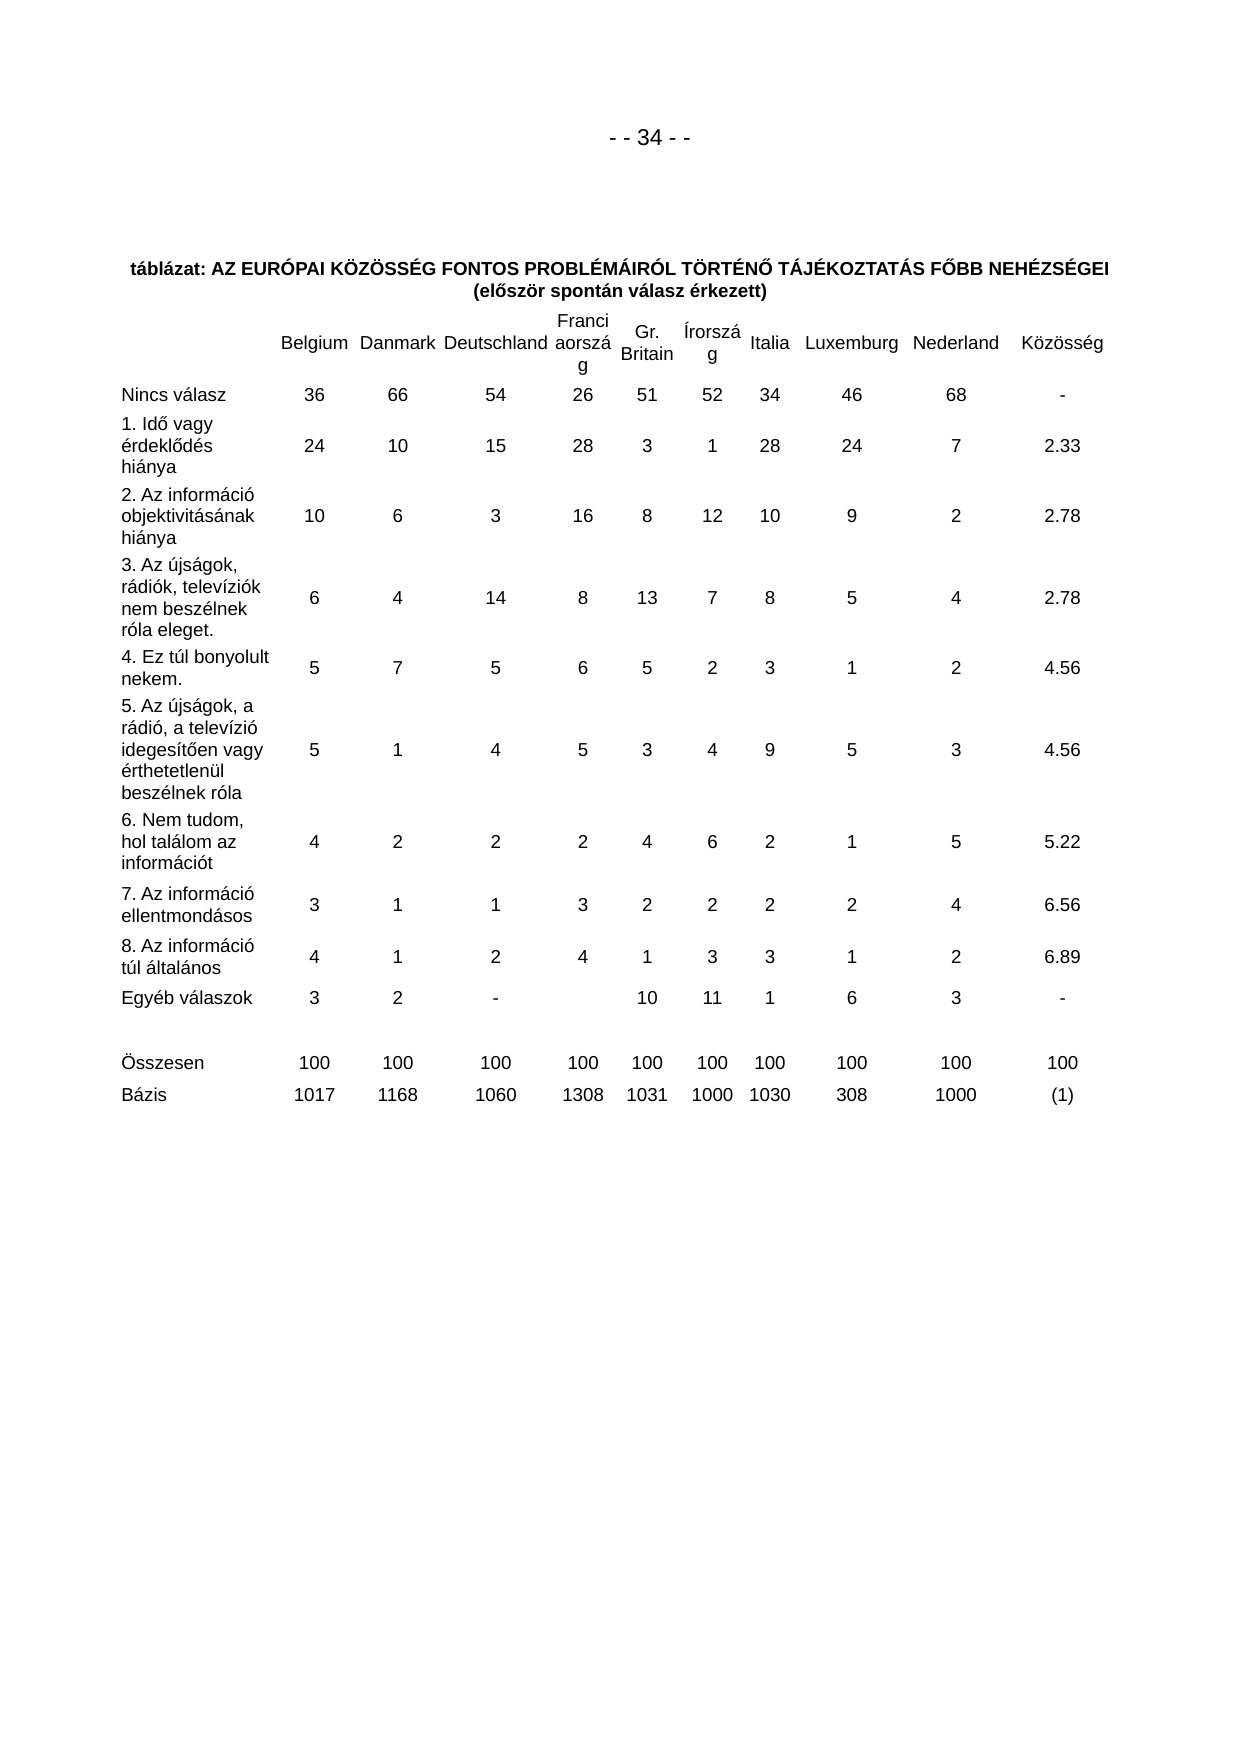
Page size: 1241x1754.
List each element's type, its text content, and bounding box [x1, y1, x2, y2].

table_cell 4,56 [1003, 644, 1122, 692]
table_cell 1031 [615, 1079, 679, 1111]
table_cell 34 [745, 378, 794, 410]
table_cell 5 [909, 806, 1003, 877]
table_cell 36 [273, 378, 355, 410]
table_cell 7 [909, 410, 1003, 481]
table_cell [355, 1014, 440, 1046]
table_cell Nincs válasz [118, 378, 273, 410]
table_cell Nederland [909, 308, 1003, 378]
table_cell 7 [679, 551, 745, 643]
table_cell 8. Az információ túl általános [118, 933, 273, 981]
table_cell 1. Idő vagy érdeklődés hiánya [118, 410, 273, 481]
table_cell 1 [795, 644, 909, 692]
table_cell 2 [909, 933, 1003, 981]
table_cell 1 [795, 806, 909, 877]
table_cell 4. Ez túl bonyolult nekem. [118, 644, 273, 692]
table_cell 5,22 [1003, 806, 1122, 877]
table_cell 2 [440, 933, 551, 981]
table_cell 15 [440, 410, 551, 481]
table_cell 1 [440, 877, 551, 932]
table_cell Egyéb válaszok [118, 981, 273, 1014]
table_cell 100 [795, 1046, 909, 1078]
table_cell 2 [909, 644, 1003, 692]
table_cell 8 [551, 551, 615, 643]
table_cell 1000 [679, 1079, 745, 1111]
table_cell 100 [615, 1046, 679, 1078]
table_cell 4 [440, 693, 551, 806]
table_cell 28 [551, 410, 615, 481]
table_cell 7 [355, 644, 440, 692]
table_cell 6,89 [1003, 933, 1122, 981]
table_cell 2 [679, 644, 745, 692]
table_cell Gr. Britain [615, 308, 679, 378]
table_cell - [440, 981, 551, 1014]
table_cell 3 [615, 410, 679, 481]
table_cell 2,78 [1003, 481, 1122, 551]
table_cell 3 [679, 933, 745, 981]
table_cell 5 [273, 644, 355, 692]
table_cell [118, 308, 273, 378]
table_cell 66 [355, 378, 440, 410]
table_cell 4 [551, 933, 615, 981]
table_cell 100 [909, 1046, 1003, 1078]
table_cell 9 [745, 693, 794, 806]
table_cell 4 [615, 806, 679, 877]
table_cell 1030 [745, 1079, 794, 1111]
table_cell 1 [355, 693, 440, 806]
table_cell 2 [551, 806, 615, 877]
table_cell 3. Az újságok, rádiók, televíziók nem beszélnek róla eleget. [118, 551, 273, 643]
table_cell 5 [795, 693, 909, 806]
table_cell 1000 [909, 1079, 1003, 1111]
table_cell 100 [745, 1046, 794, 1078]
table_cell 8 [615, 481, 679, 551]
table_cell 1017 [273, 1079, 355, 1111]
table_cell 4 [273, 806, 355, 877]
table_cell 3 [745, 644, 794, 692]
table_cell Bázis [118, 1079, 273, 1111]
table_cell 2. Az információ objektivitásának hiánya [118, 481, 273, 551]
table_cell 2 [679, 877, 745, 932]
table_cell 6 [551, 644, 615, 692]
table_cell 24 [795, 410, 909, 481]
table_cell 4,56 [1003, 693, 1122, 806]
table_cell 3 [440, 481, 551, 551]
table_cell 3 [909, 693, 1003, 806]
table_cell 10 [355, 410, 440, 481]
table_cell 5 [551, 693, 615, 806]
table_cell 4 [355, 551, 440, 643]
table_cell (1) [1003, 1079, 1122, 1111]
table_cell 3 [745, 933, 794, 981]
table_cell 13 [615, 551, 679, 643]
table_cell 9 [795, 481, 909, 551]
table_cell 1 [355, 877, 440, 932]
table_cell 2 [440, 806, 551, 877]
table_cell 3 [615, 693, 679, 806]
table_cell [745, 1014, 794, 1046]
table_cell 6,56 [1003, 877, 1122, 932]
table_cell 1060 [440, 1079, 551, 1111]
table_cell 1168 [355, 1079, 440, 1111]
table_cell 5 [795, 551, 909, 643]
table_cell 1 [795, 933, 909, 981]
table_cell 3 [273, 877, 355, 932]
table_cell 1 [679, 410, 745, 481]
table_cell 1 [355, 933, 440, 981]
table_cell [909, 1014, 1003, 1046]
table_cell 54 [440, 378, 551, 410]
table_cell 14 [440, 551, 551, 643]
table_cell 8 [745, 551, 794, 643]
table_cell 2 [355, 981, 440, 1014]
table_cell Danmark [355, 308, 440, 378]
table_cell 6 [273, 551, 355, 643]
table_cell 10 [745, 481, 794, 551]
table_cell 2 [795, 877, 909, 932]
table_cell 5 [615, 644, 679, 692]
table_cell 51 [615, 378, 679, 410]
table_cell [273, 1014, 355, 1046]
table_cell 4 [679, 693, 745, 806]
table_cell 24 [273, 410, 355, 481]
table_cell 11 [679, 981, 745, 1014]
table_cell 3 [273, 981, 355, 1014]
table_cell Luxemburg [795, 308, 909, 378]
table_cell 5. Az újságok, a rádió, a televízió idegesítően vagy érthetetlenül beszélnek róla [118, 693, 273, 806]
table_cell [551, 981, 615, 1014]
table_cell [795, 1014, 909, 1046]
table_cell [1003, 1014, 1122, 1046]
table_cell [118, 1014, 273, 1046]
table_cell Franciaország [551, 308, 615, 378]
table_cell 16 [551, 481, 615, 551]
table_cell 4 [909, 877, 1003, 932]
table_cell 10 [615, 981, 679, 1014]
table_cell 6 [679, 806, 745, 877]
table_cell 308 [795, 1079, 909, 1111]
table_cell 2 [745, 806, 794, 877]
table_cell 2,33 [1003, 410, 1122, 481]
table_cell Összesen [118, 1046, 273, 1078]
table_cell 6. Nem tudom, hol találom az információt [118, 806, 273, 877]
table_cell 3 [909, 981, 1003, 1014]
table_cell 68 [909, 378, 1003, 410]
table_cell 6 [355, 481, 440, 551]
table_header táblázat: AZ EURÓPAI KÖZÖSSÉG FONTOS PROBLÉMÁIRÓL TÖRTÉNŐ TÁJÉKOZTATÁS FŐBB NEHÉZSÉGEI (először spontán válasz érkezett) [118, 252, 1122, 307]
table_cell 2 [615, 877, 679, 932]
table_cell 2,78 [1003, 551, 1122, 643]
table_cell 5 [273, 693, 355, 806]
table_cell 4 [273, 933, 355, 981]
table_cell Deutschland [440, 308, 551, 378]
table_cell [615, 1014, 679, 1046]
table_cell 52 [679, 378, 745, 410]
table_cell 100 [355, 1046, 440, 1078]
table_cell 1308 [551, 1079, 615, 1111]
table_cell 100 [551, 1046, 615, 1078]
table_cell 2 [909, 481, 1003, 551]
table_cell [679, 1014, 745, 1046]
table_cell 2 [355, 806, 440, 877]
table_cell Belgium [273, 308, 355, 378]
table_cell 7. Az információ ellentmondásos [118, 877, 273, 932]
table_cell 12 [679, 481, 745, 551]
table_cell Közösség [1003, 308, 1122, 378]
table_cell 28 [745, 410, 794, 481]
table_cell - [1003, 981, 1122, 1014]
table_cell 3 [551, 877, 615, 932]
table_cell Írország [679, 308, 745, 378]
table_cell 1 [745, 981, 794, 1014]
table_cell 1 [615, 933, 679, 981]
table_cell [440, 1014, 551, 1046]
table_cell 4 [909, 551, 1003, 643]
table_cell 46 [795, 378, 909, 410]
table_cell 5 [440, 644, 551, 692]
table_cell 10 [273, 481, 355, 551]
table_cell 100 [273, 1046, 355, 1078]
table_cell 6 [795, 981, 909, 1014]
table_cell - [1003, 378, 1122, 410]
table_cell Italia [745, 308, 794, 378]
table_cell 100 [679, 1046, 745, 1078]
table_cell 26 [551, 378, 615, 410]
table_cell 100 [440, 1046, 551, 1078]
table_cell 2 [745, 877, 794, 932]
table_cell 100 [1003, 1046, 1122, 1078]
table_cell [551, 1014, 615, 1046]
